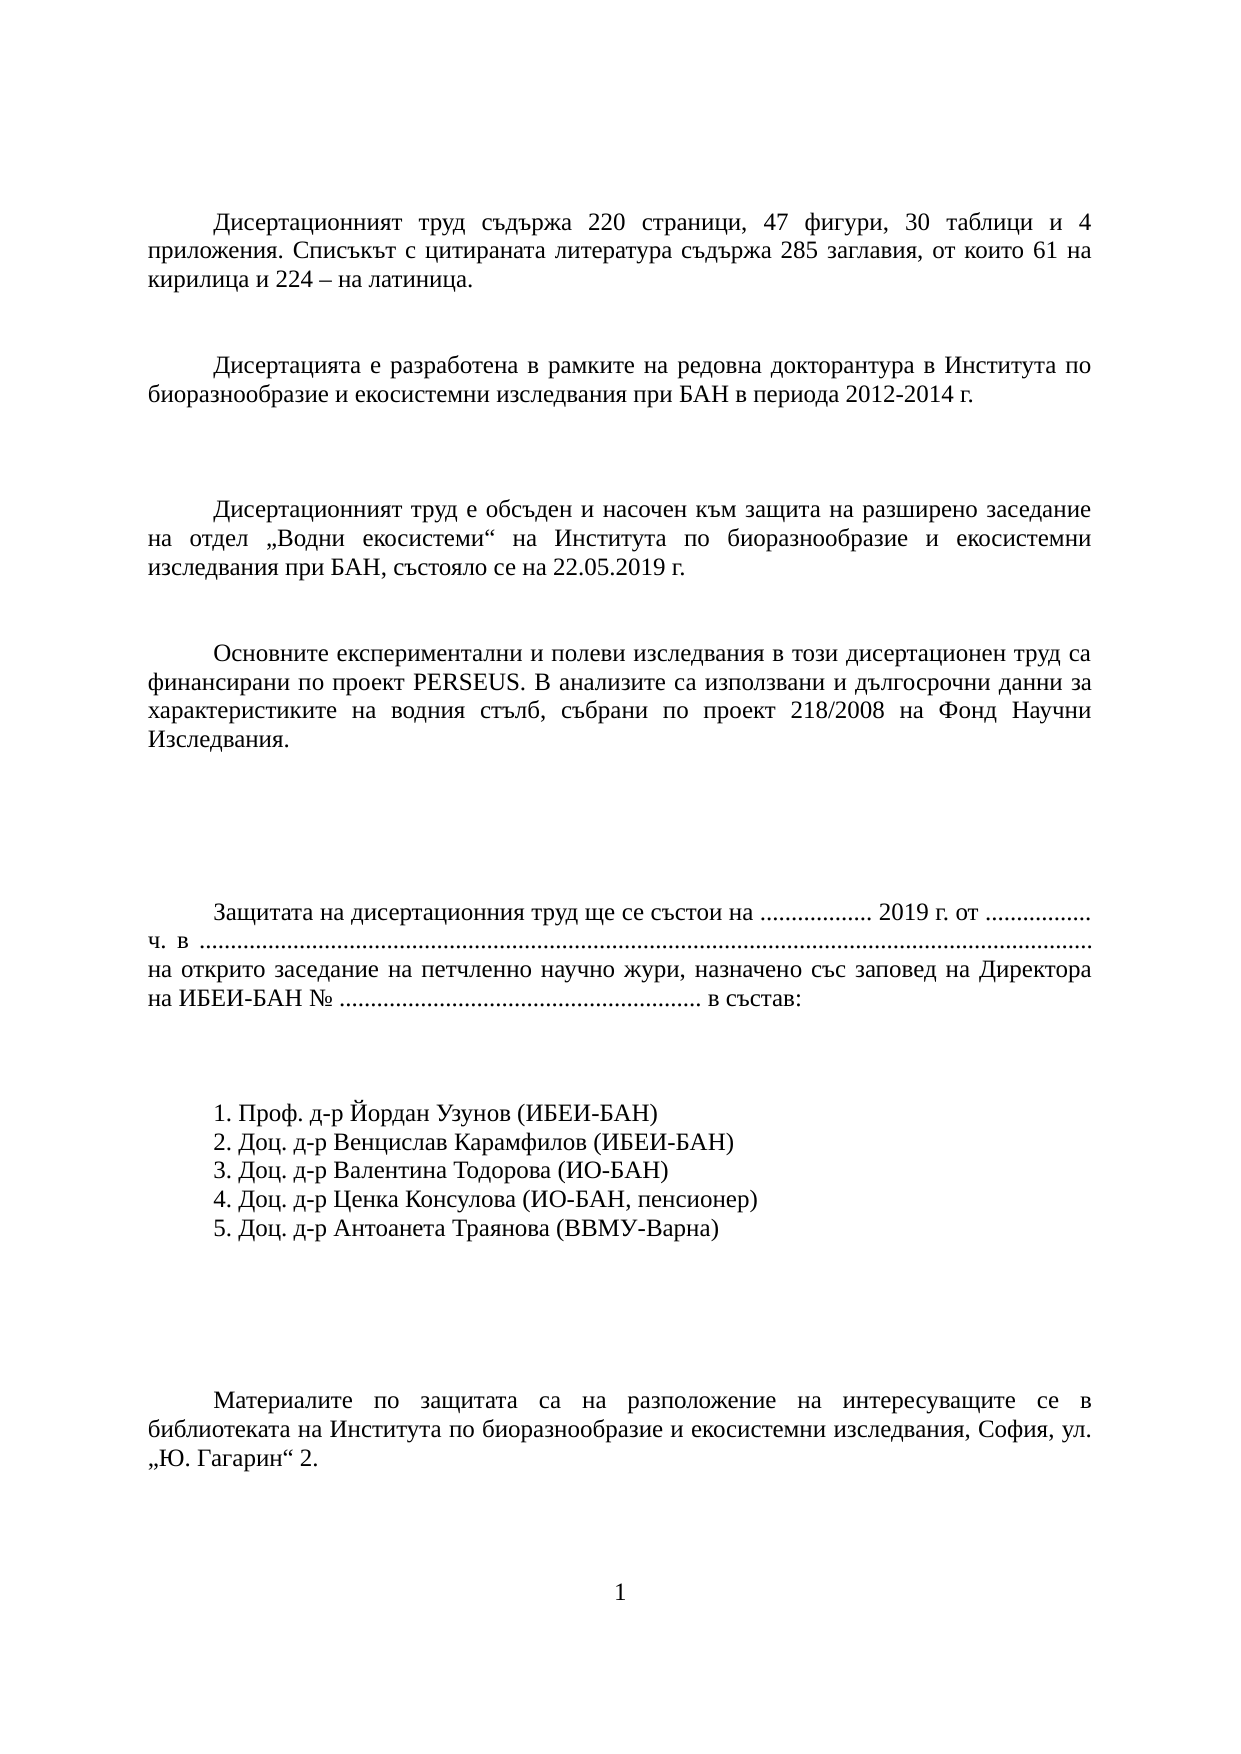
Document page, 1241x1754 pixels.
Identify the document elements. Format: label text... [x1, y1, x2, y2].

text Дисертацията е разработена в рамките на редовна докторантура в Института по биоразнообразие и екосистемни изследвания при БАН в периода 2012-2014 г. [148, 350, 1093, 408]
text 5. Доц. д-р Антоанета Траянова (ВВМУ-Варна) [148, 1213, 1093, 1242]
text Дисертационният труд съдържа 220 страници, 47 фигури, 30 таблици и 4 приложения. Списъкът с цитираната литература съдържа 285 заглавия, от които 61 на кирилица и 224 – на латиница. [148, 207, 1093, 293]
text 1. Проф. д-р Йордан Узунов (ИБЕИ-БАН) [148, 1098, 1093, 1127]
text Дисертационният труд е обсъден и насочен към защита на разширено заседание на отдел „Водни екосистеми“ на Института по биоразнообразие и екосистемни изследвания при БАН, състояло се на 22.05.2019 г. [148, 494, 1093, 580]
text Основните експериментални и полеви изследвания в този дисертационен труд са финансирани по проект PERSEUS. В анализите са използвани и дългосрочни данни за характеристиките на водния стълб, събрани по проект 218/2008 на Фонд Научни Изследвания. [148, 638, 1093, 753]
text Материалите по защитата са на разположение на интересуващите се в библиотеката на Института по биоразнообразие и екосистемни изследвания, София, ул. „Ю. Гагарин“ 2. [148, 1385, 1093, 1472]
text Защитата на дисертационния труд ще се състои на .................. 2019 г. от ................. ч. в ............................................................................................................................................... на открито заседание на петчленно научно жури, назначено със заповед на Директора на ИБЕИ-БАН № .......................................................... в състав: [148, 897, 1093, 1012]
text 2. Доц. д-р Венцислав Карамфилов (ИБЕИ-БАН) [148, 1127, 1093, 1155]
text 3. Доц. д-р Валентина Тодорова (ИО-БАН) [148, 1155, 1093, 1184]
text 4. Доц. д-р Ценка Консулова (ИО-БАН, пенсионер) [148, 1184, 1093, 1213]
